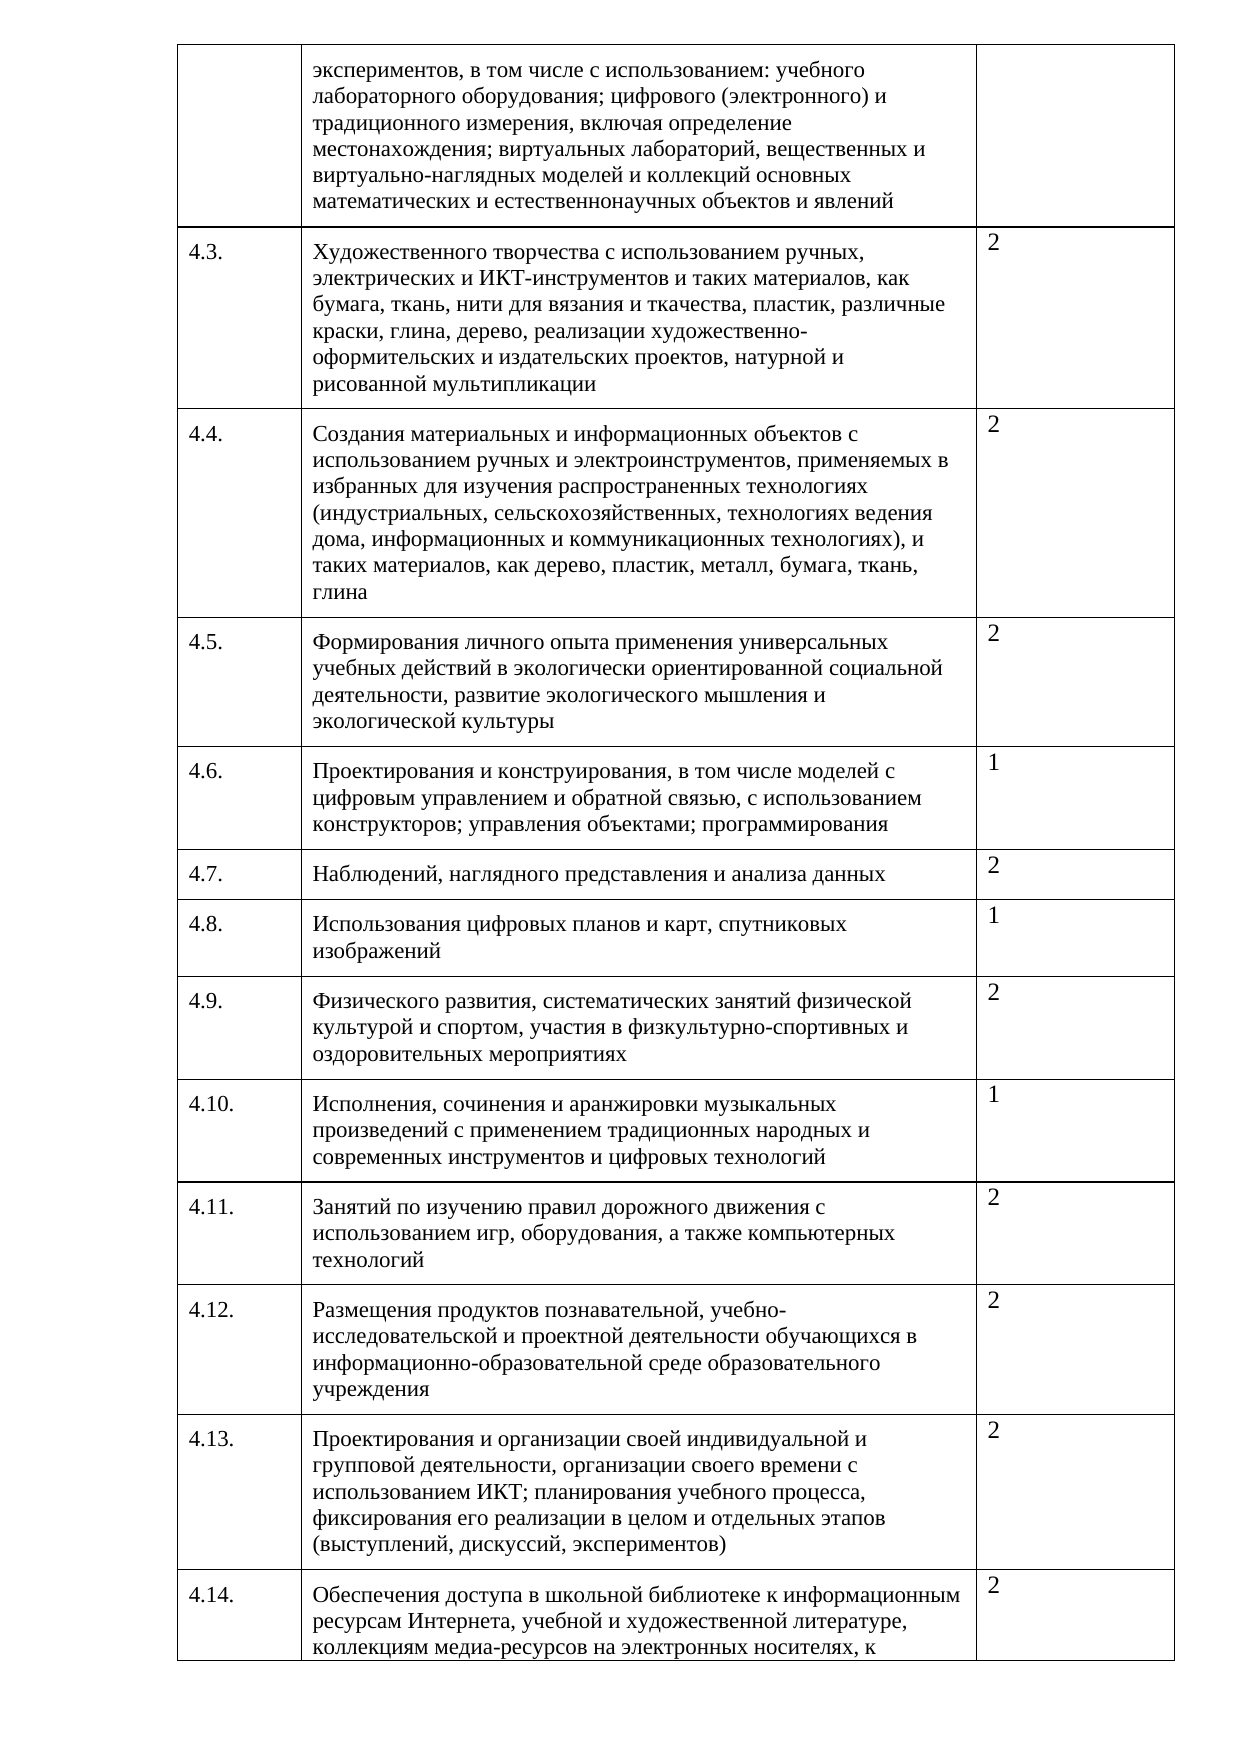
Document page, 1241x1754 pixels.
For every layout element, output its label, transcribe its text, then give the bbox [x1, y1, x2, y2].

table_cell 2 [977, 618, 1174, 746]
table_cell 1 [977, 747, 1174, 849]
table_cell Проектирования и конструирования, в том числе моделей с цифровым управлением и обратной связью, с использованием конструкторов; управления объектами; программирования [302, 747, 976, 849]
table_cell 4.9. [178, 977, 301, 1078]
table_cell 2 [977, 977, 1174, 1078]
table_cell Формирования личного опыта применения универсальных учебных действий в экологически ориентированной социальной деятельности, развитие экологического мышления и экологической культуры [302, 618, 976, 746]
table_cell 2 [977, 1415, 1174, 1569]
table_cell 2 [977, 1570, 1174, 1660]
table_cell 4.3. [178, 228, 301, 408]
table_cell Проектирования и организации своей индивидуальной и групповой деятельности, организации своего времени с использованием ИКТ; планирования учебного процесса, фиксирования его реализации в целом и отдельных этапов (выступлений, дискуссий, экспериментов) [302, 1415, 976, 1569]
table_cell Физического развития, систематических занятий физической культурой и спортом, участия в физкультурно-спортивных и оздоровительных мероприятиях [302, 977, 976, 1078]
table_cell 4.11. [178, 1183, 301, 1284]
table_cell 2 [977, 409, 1174, 617]
table_cell 4.10. [178, 1080, 301, 1181]
table_cell 2 [977, 1183, 1174, 1284]
table_cell 4.5. [178, 618, 301, 746]
table_cell 4.12. [178, 1285, 301, 1414]
table_cell 4.8. [178, 900, 301, 976]
table_cell 4.14. [178, 1570, 301, 1660]
table_cell 2 [977, 228, 1174, 408]
table_cell экспериментов, в том числе с использованием: учебного лабораторного оборудования; цифрового (электронного) и традиционного измерения, включая определение местонахождения; виртуальных лабораторий, вещественных и виртуально-наглядных моделей и коллекций основных математических и естественнонаучных объектов и явлений [302, 45, 976, 226]
table_cell Художественного творчества с использованием ручных, электрических и ИКТ-инструментов и таких материалов, как бумага, ткань, нити для вязания и ткачества, пластик, различные краски, глина, дерево, реализации художественно-оформительских и издательских проектов, натурной и рисованной мультипликации [302, 228, 976, 408]
table_cell Обеспечения доступа в школьной библиотеке к информационным ресурсам Интернета, учебной и художественной литературе, коллекциям медиа-ресурсов на электронных носителях, к [302, 1570, 976, 1660]
table_cell [178, 45, 301, 226]
table_cell Размещения продуктов познавательной, учебно-исследовательской и проектной деятельности обучающихся в информационно-образовательной среде образовательного учреждения [302, 1285, 976, 1414]
table_cell Исполнения, сочинения и аранжировки музыкальных произведений с применением традиционных народных и современных инструментов и цифровых технологий [302, 1080, 976, 1181]
table_cell 1 [977, 1080, 1174, 1181]
table_cell 4.4. [178, 409, 301, 617]
table_cell 1 [977, 900, 1174, 976]
table_cell Создания материальных и информационных объектов с использованием ручных и электроинструментов, применяемых в избранных для изучения распространенных технологиях (индустриальных, сельскохозяйственных, технологиях ведения дома, информационных и коммуникационных технологиях), и таких материалов, как дерево, пластик, металл, бумага, ткань, глина [302, 409, 976, 617]
table_cell 4.7. [178, 850, 301, 899]
table_cell 4.13. [178, 1415, 301, 1569]
table_cell [977, 45, 1174, 226]
table_cell 2 [977, 1285, 1174, 1414]
table_cell Занятий по изучению правил дорожного движения с использованием игр, оборудования, а также компьютерных технологий [302, 1183, 976, 1284]
table_cell 2 [977, 850, 1174, 899]
table_cell 4.6. [178, 747, 301, 849]
table_cell Использования цифровых планов и карт, спутниковых изображений [302, 900, 976, 976]
table_cell Наблюдений, наглядного представления и анализа данных [302, 850, 976, 899]
